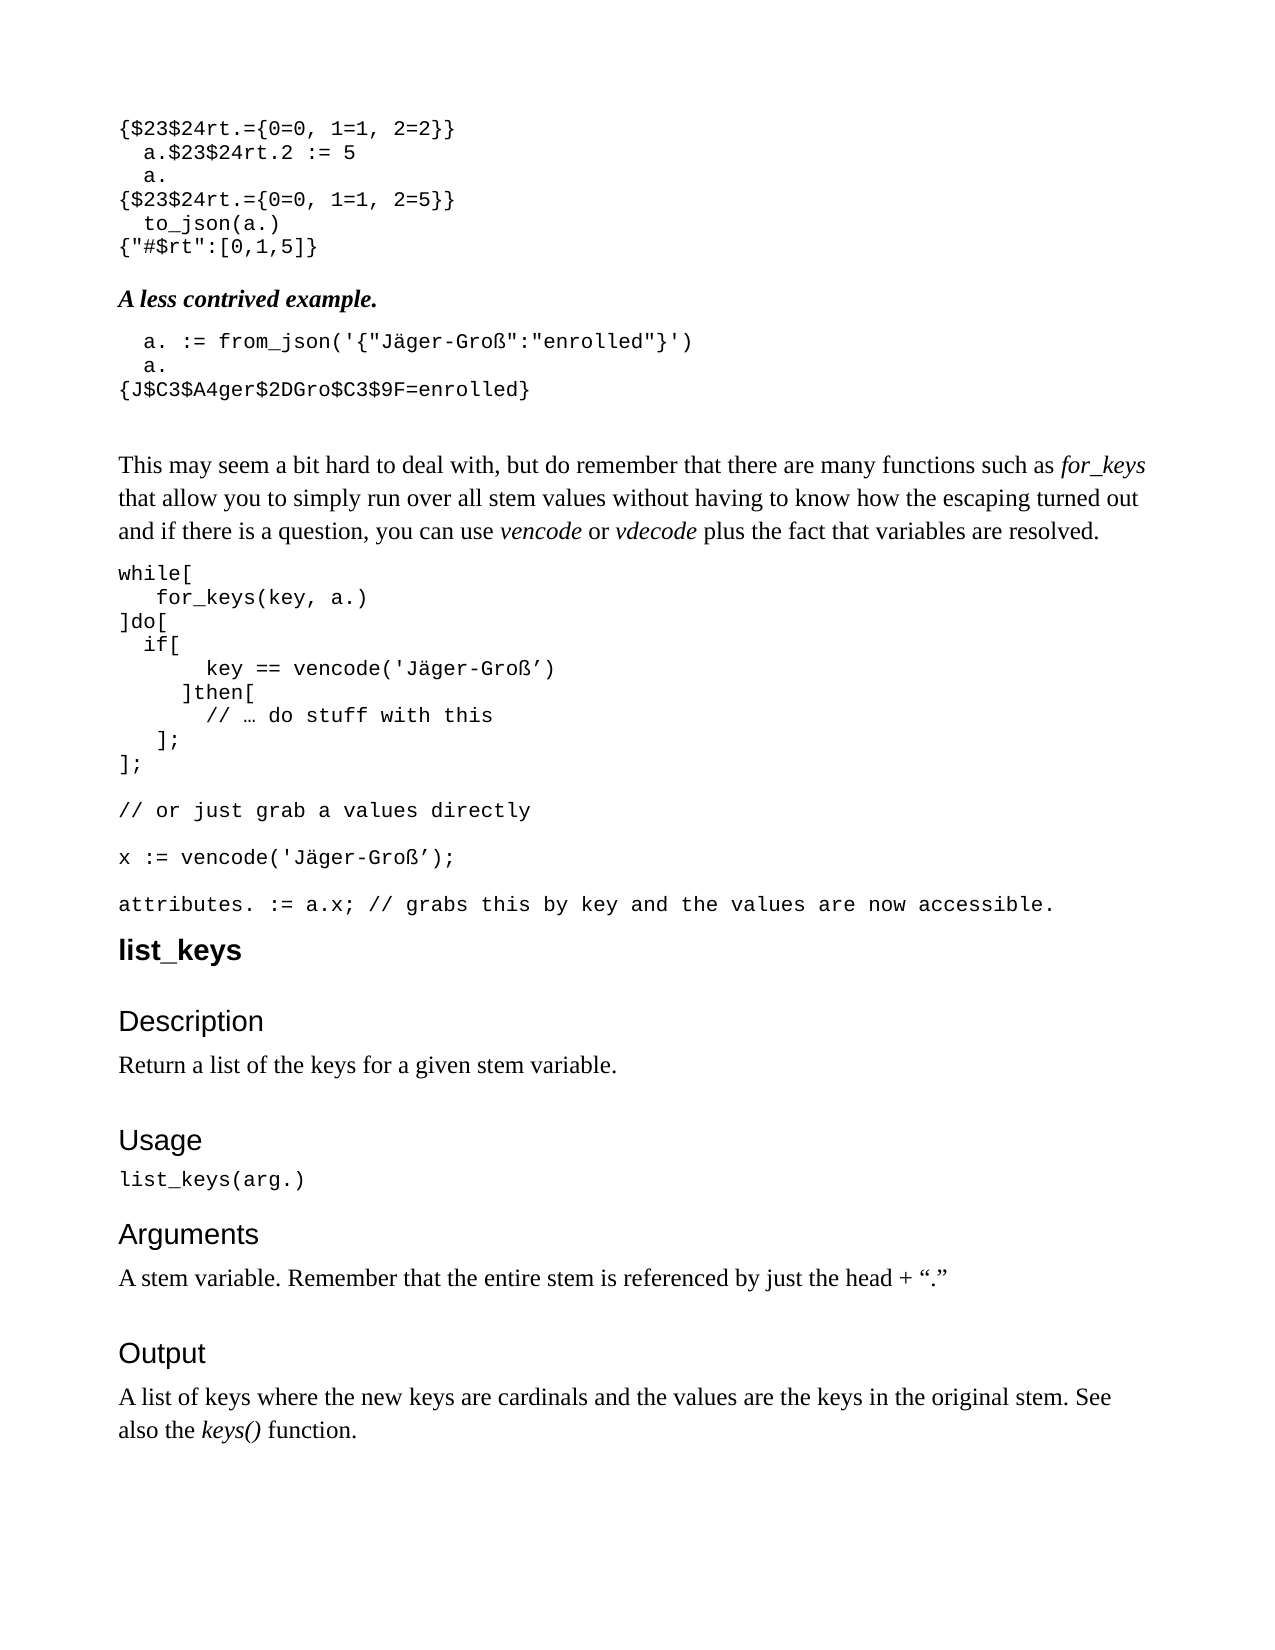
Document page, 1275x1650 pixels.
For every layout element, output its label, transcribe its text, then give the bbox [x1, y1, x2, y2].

text for_keys(key, a.) [118, 587, 1157, 611]
text ]; [118, 753, 1157, 776]
subtitle Output [118, 1336, 1157, 1369]
text {$23$24rt.={0=0, 1=1, 2=5}} [118, 189, 1157, 213]
text // … do stuff with this [118, 705, 1157, 729]
text x := vencode('Jäger-Groß’); [118, 847, 1157, 871]
text while[ [118, 563, 1157, 587]
text {J$C3$A4ger$2DGro$C3$9F=enrolled} [118, 378, 1157, 402]
text A list of keys where the new keys are cardinals and the values are the keys in the original stem. See also the keys() function. [118, 1382, 1157, 1444]
text a. [118, 165, 1157, 189]
text {"#$rt":[0,1,5]} [118, 236, 1157, 260]
subtitle list_keys [118, 933, 1157, 966]
text to_json(a.) [118, 213, 1157, 236]
text ]then[ [118, 682, 1157, 705]
text A less contrived example. [118, 284, 1157, 312]
subtitle Usage [118, 1123, 1157, 1156]
text This may seem a bit hard to deal with, but do remember that there are many functions such as for_keys that allow you to simply run over all stem values without having to know how the escaping turned out and if there is a question, you can use vencode or vdecode plus the fact that variables are resolved. [118, 450, 1157, 544]
text ]do[ [118, 611, 1157, 634]
text key == vencode('Jäger-Groß’) [118, 658, 1157, 682]
text if[ [118, 634, 1157, 658]
text Return a list of the keys for a given stem variable. [118, 1050, 1157, 1079]
subtitle Arguments [118, 1217, 1157, 1251]
subtitle Description [118, 1004, 1157, 1037]
text // or just grab a values directly [118, 800, 1157, 823]
text a.$23$24rt.2 := 5 [118, 142, 1157, 165]
text a. [118, 355, 1157, 378]
text A stem variable. Remember that the entire stem is referenced by just the head + “.” [118, 1263, 1157, 1292]
text ]; [118, 729, 1157, 753]
text a. := from_json('{"Jäger-Groß":"enrolled"}') [118, 331, 1157, 355]
text list_keys(arg.) [118, 1169, 1157, 1192]
text {$23$24rt.={0=0, 1=1, 2=2}} [118, 118, 1157, 142]
text attributes. := a.x; // grabs this by key and the values are now accessible. [118, 894, 1157, 918]
